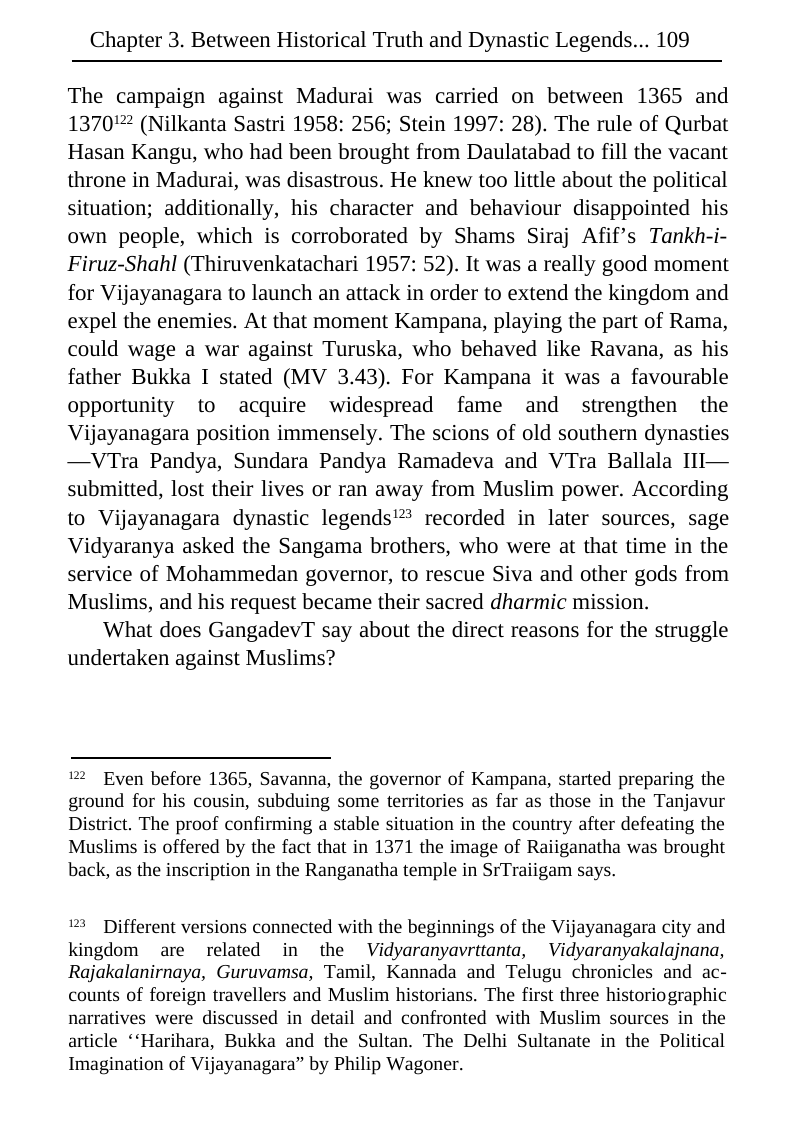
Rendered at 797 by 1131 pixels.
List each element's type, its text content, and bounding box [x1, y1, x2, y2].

text 122 Even before 1365, Savanna, the governor of Kampana, started preparing the ground for his cousin, subduing some territories as far as those in the Tanjavur District. The proof confirming a stable situation in the country after defeating the Muslims is offered by the fact that in 1371 the image of Raiiganatha was brought back, as the inscription in the Ranganatha temple in SrTraiigam says. [68, 767, 727, 881]
text The campaign against Madurai was carried on between 1365 and 1370122 (Nilkanta Sastri 1958: 256; Stein 1997: 28). The rule of Qurbat Hasan Kangu, who had been brought from Daulatabad to fill the vacant throne in Madurai, was disastrous. He knew too little about the political situation; additionally, his character and behaviour disappointed his own people, which is corroborated by Shams Siraj Afif’s Tankh-i-Firuz-Shahl (Thiruvenkatachari 1957: 52). It was a really good moment for Vijayanagara to launch an attack in order to extend the kingdom and expel the enemies. At that moment Kampana, playing the part of Rama, could wage a war against Turuska, who behaved like Ravana, as his father Bukka I stated (MV 3.43). For Kampana it was a favourable opportunity to acquire widespread fame and strengthen the Vijayanagara position immensely. The scions of old south­ern dynasties—VTra Pandya, Sundara Pandya Ramadeva and VTra Ballala III—submitted, lost their lives or ran away from Muslim power. According to Vijayanagara dynastic legends123 recorded in later sources, sage Vidyaranya asked the Sangama brothers, who were at that time in the service of Mohammedan governor, to res­cue Siva and other gods from Muslims, and his request became their sacred dharmic mission. [67, 82, 729, 614]
text Chapter 3. Between Historical Truth and Dynastic Legends... 109 [89, 26, 725, 52]
text 123 Different versions connected with the beginnings of the Vijayanagara city and kingdom are related in the Vidyaranyavrttanta, Vidyaranyakalajnana, Rajakalanirnaya, Guruvamsa, Tamil, Kannada and Telugu chronicles and ac­counts of foreign travellers and Muslim historians. The first three historio­graphic narratives were discussed in detail and confronted with Muslim sources in the article ‘‘Harihara, Bukka and the Sultan. The Delhi Sultanate in the Political Imagination of Vijayanagara” by Philip Wagoner. [68, 915, 727, 1074]
text What does GangadevT say about the direct reasons for the struggle undertaken against Muslims? [67, 616, 729, 671]
